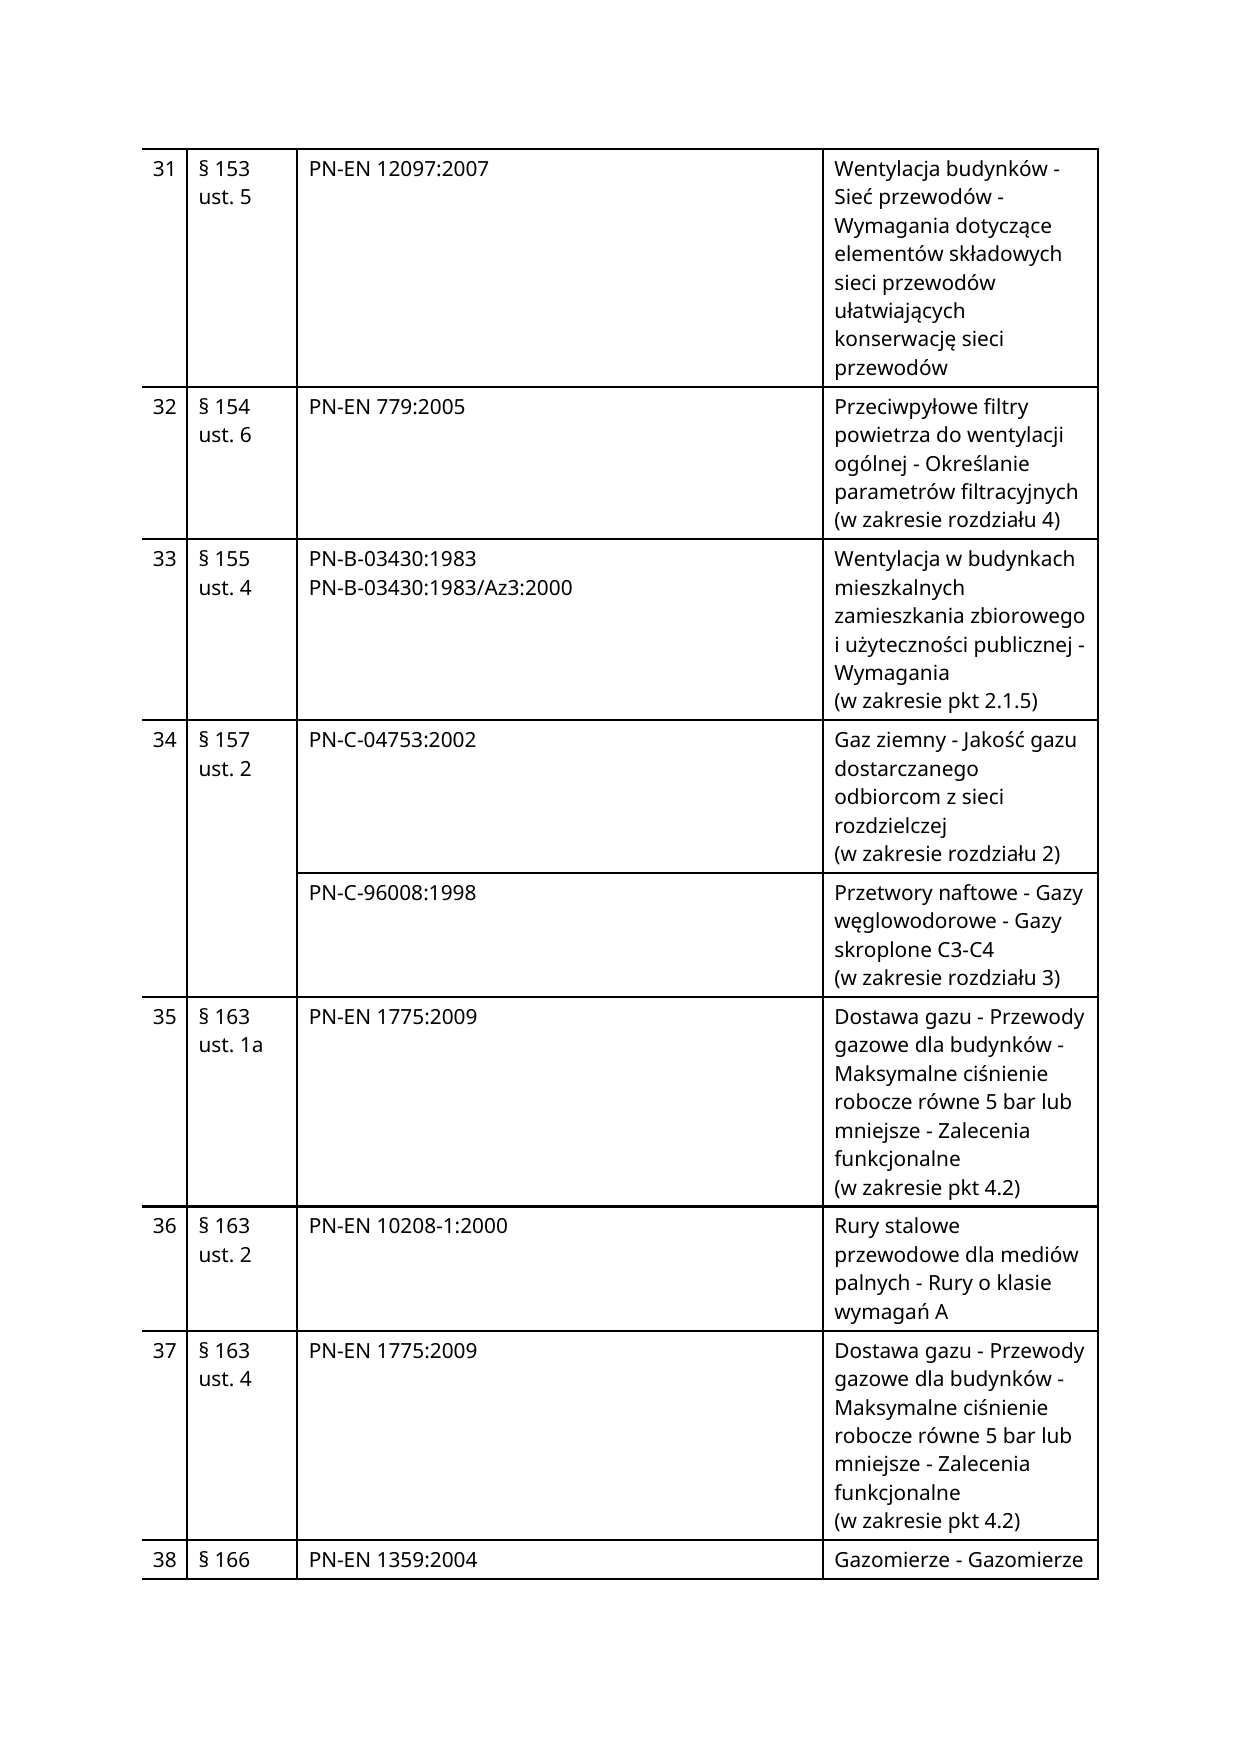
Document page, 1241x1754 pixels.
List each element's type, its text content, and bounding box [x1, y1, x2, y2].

table_cell PN-EN 779:2005 [298, 388, 822, 538]
table_cell Gazomierze - Gazomierze [824, 1541, 1097, 1578]
table_cell PN-C-04753:2002 [298, 721, 822, 872]
table_cell PN-EN 1359:2004 [298, 1541, 822, 1578]
table_cell § 166 [188, 1541, 296, 1578]
table_cell § 163 ust. 2 [188, 1208, 296, 1329]
table_cell 38 [142, 1541, 186, 1578]
table_cell [142, 872, 186, 996]
table_cell Dostawa gazu - Przewody gazowe dla budynków - Maksymalne ciśnienie robocze równe 5 bar lub mniejsze - Zalecenia funkcjonalne (w zakresie pkt 4.2) [824, 998, 1097, 1205]
table_cell [188, 872, 296, 996]
table_cell 31 [142, 150, 186, 386]
table_cell Rury stalowe przewodowe dla mediów palnych - Rury o klasie wymagań A [824, 1208, 1097, 1329]
table_cell § 157 ust. 2 [188, 721, 296, 872]
table_cell PN-C-96008:1998 [298, 874, 822, 996]
table_cell Gaz ziemny - Jakość gazu dostarczanego odbiorcom z sieci rozdzielczej (w zakresie rozdziału 2) [824, 721, 1097, 872]
table_cell § 155 ust. 4 [188, 540, 296, 719]
table_cell PN-EN 1775:2009 [298, 998, 822, 1205]
table_cell § 153 ust. 5 [188, 150, 296, 386]
table_cell PN-EN 12097:2007 [298, 150, 822, 386]
table_cell PN-B-03430:1983 PN-B-03430:1983/Az3:2000 [298, 540, 822, 719]
table_cell 35 [142, 998, 186, 1205]
table_cell PN-EN 1775:2009 [298, 1332, 822, 1539]
table_cell Dostawa gazu - Przewody gazowe dla budynków - Maksymalne ciśnienie robocze równe 5 bar lub mniejsze - Zalecenia funkcjonalne (w zakresie pkt 4.2) [824, 1332, 1097, 1539]
table_cell 37 [142, 1332, 186, 1539]
table_cell Przetwory naftowe - Gazy węglowodorowe - Gazy skroplone C3-C4 (w zakresie rozdziału 3) [824, 874, 1097, 996]
table_cell § 163 ust. 1a [188, 998, 296, 1205]
table_cell 36 [142, 1208, 186, 1329]
table_cell 33 [142, 540, 186, 719]
table_cell 34 [142, 721, 186, 872]
table_cell Przeciwpyłowe filtry powietrza do wentylacji ogólnej - Określanie parametrów filtracyjnych (w zakresie rozdziału 4) [824, 388, 1097, 538]
table_cell § 154 ust. 6 [188, 388, 296, 538]
table_cell Wentylacja w budynkach mieszkalnych zamieszkania zbiorowego i użyteczności publicznej - Wymagania (w zakresie pkt 2.1.5) [824, 540, 1097, 719]
table_cell PN-EN 10208-1:2000 [298, 1208, 822, 1329]
table_cell § 163 ust. 4 [188, 1332, 296, 1539]
table_cell 32 [142, 388, 186, 538]
table_cell Wentylacja budynków - Sieć przewodów - Wymagania dotyczące elementów składowych sieci przewodów ułatwiających konserwację sieci przewodów [824, 150, 1097, 386]
